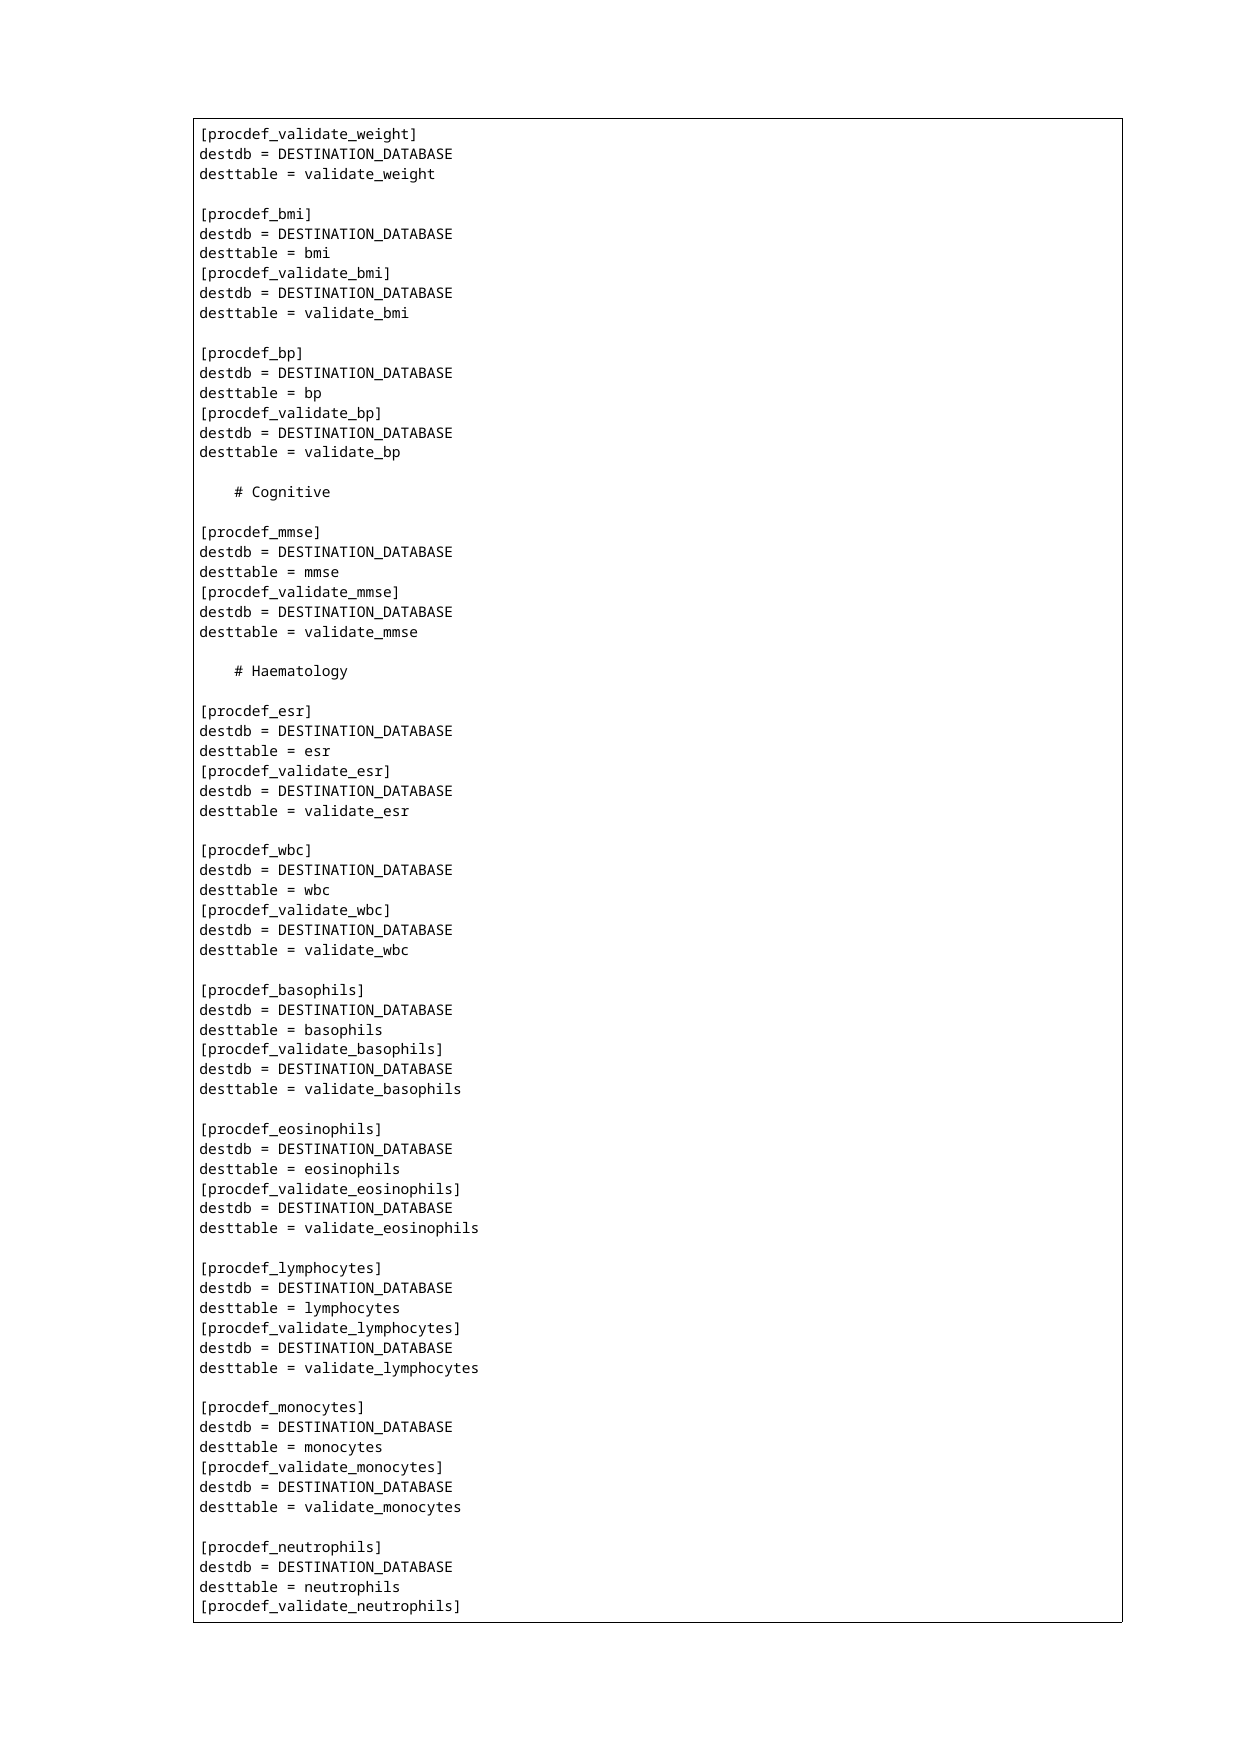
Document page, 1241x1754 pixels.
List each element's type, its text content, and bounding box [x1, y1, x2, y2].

table_header [procdef_validate_weight] destdb = DESTINATION_DATABASE desttable = validate_weight [procdef_bmi] destdb = DESTINATION_DATABASE desttable = bmi [procdef_validate_bmi] destdb = DESTINATION_DATABASE desttable = validate_bmi [procdef_bp] destdb = DESTINATION_DATABASE desttable = bp [procdef_validate_bp] destdb = DESTINATION_DATABASE desttable = validate_bp # Cognitive [procdef_mmse] destdb = DESTINATION_DATABASE desttable = mmse [procdef_validate_mmse] destdb = DESTINATION_DATABASE desttable = validate_mmse # Haematology [procdef_esr] destdb = DESTINATION_DATABASE desttable = esr [procdef_validate_esr] destdb = DESTINATION_DATABASE desttable = validate_esr [procdef_wbc] destdb = DESTINATION_DATABASE desttable = wbc [procdef_validate_wbc] destdb = DESTINATION_DATABASE desttable = validate_wbc [procdef_basophils] destdb = DESTINATION_DATABASE desttable = basophils [procdef_validate_basophils] destdb = DESTINATION_DATABASE desttable = validate_basophils [procdef_eosinophils] destdb = DESTINATION_DATABASE desttable = eosinophils [procdef_validate_eosinophils] destdb = DESTINATION_DATABASE desttable = validate_eosinophils [procdef_lymphocytes] destdb = DESTINATION_DATABASE desttable = lymphocytes [procdef_validate_lymphocytes] destdb = DESTINATION_DATABASE desttable = validate_lymphocytes [procdef_monocytes] destdb = DESTINATION_DATABASE desttable = monocytes [procdef_validate_monocytes] destdb = DESTINATION_DATABASE desttable = validate_monocytes [procdef_neutrophils] destdb = DESTINATION_DATABASE desttable = neutrophils [procdef_validate_neutrophils] [194, 119, 1122, 1622]
